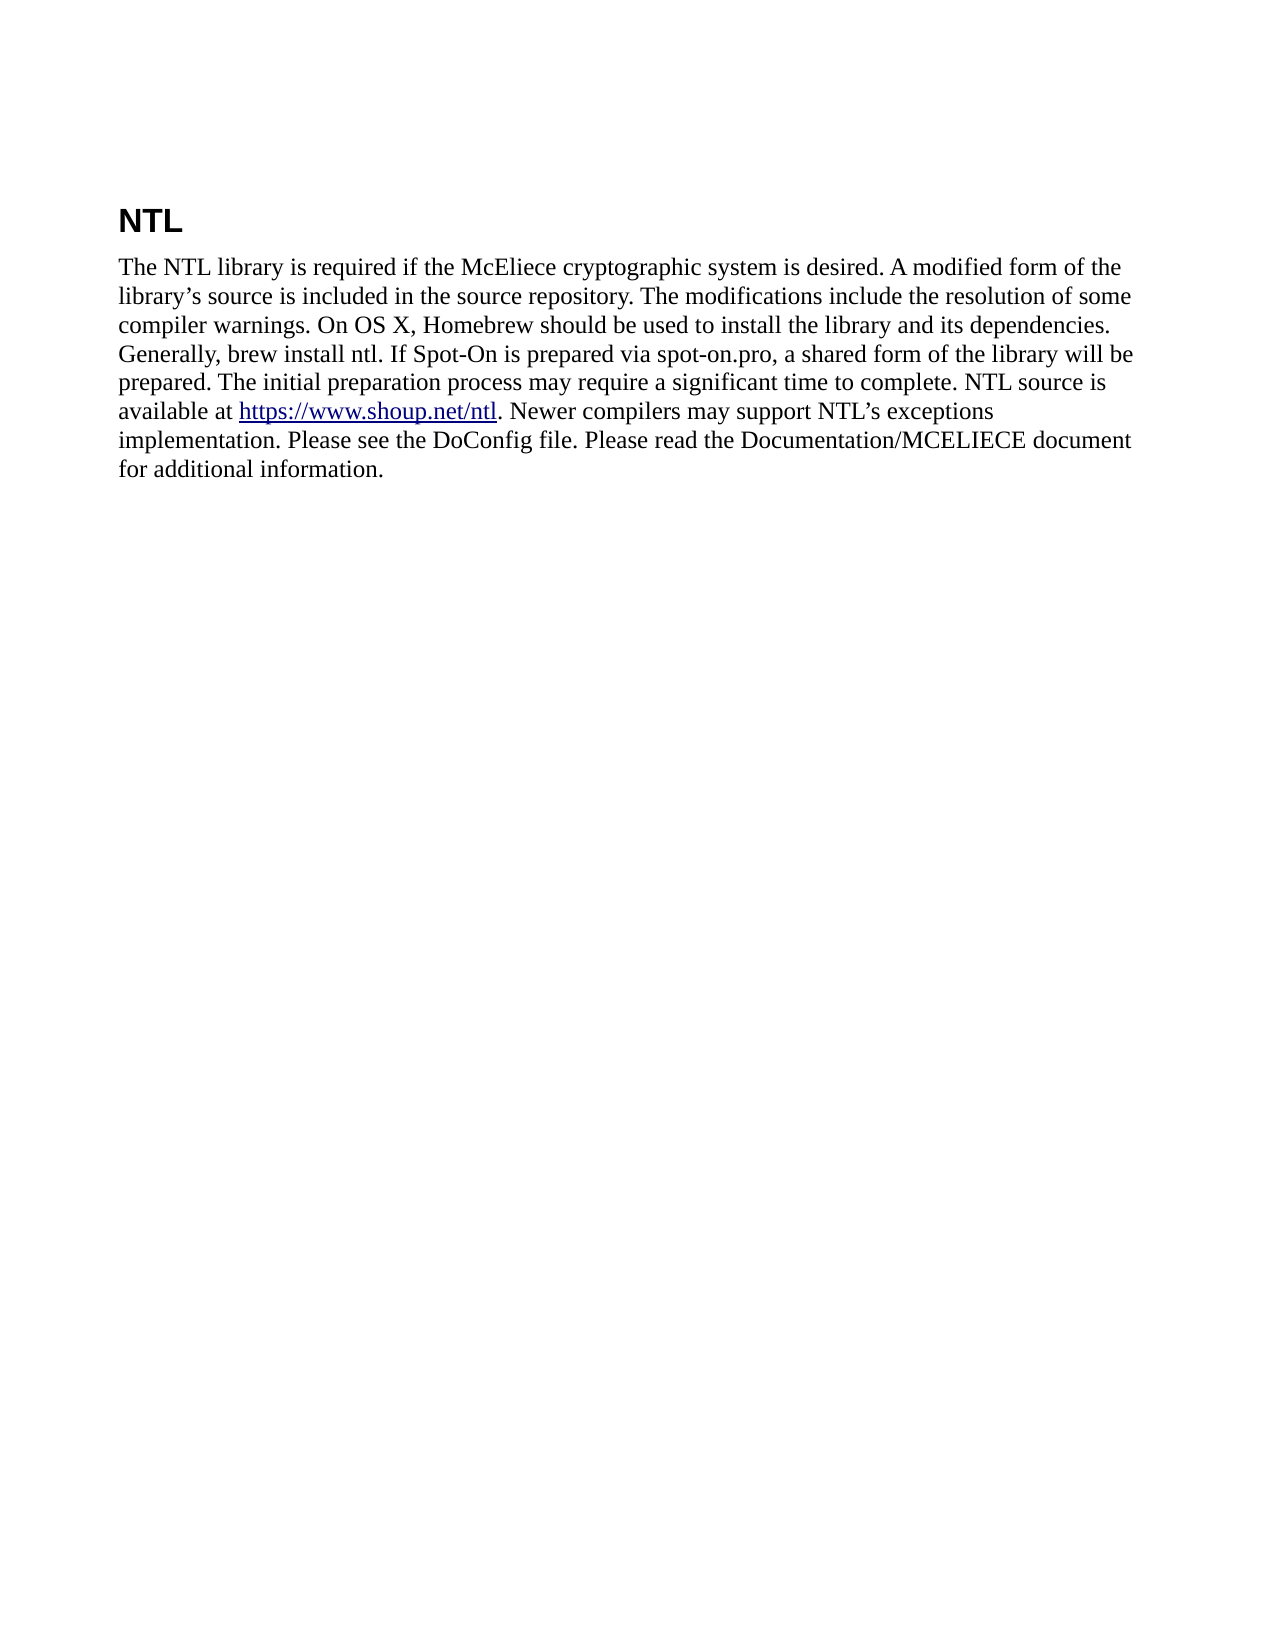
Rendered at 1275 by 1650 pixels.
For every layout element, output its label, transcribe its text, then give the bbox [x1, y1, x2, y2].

text The NTL library is required if the McEliece cryptographic system is desired. A modified form of the library’s source is included in the source repository. The modifications include the resolution of some compiler warnings. On OS X, Homebrew should be used to install the library and its dependencies. Generally, brew install ntl. If Spot-On is prepared via spot-on.pro, a shared form of the library will be prepared. The initial preparation process may require a significant time to complete. NTL source is available at https://www.shoup.net/ntl. Newer compilers may support NTL’s exceptions implementation. Please see the DoConfig file. Please read the Documentation/MCELIECE document for additional information. [118, 252, 1157, 482]
subtitle NTL [118, 201, 1157, 240]
